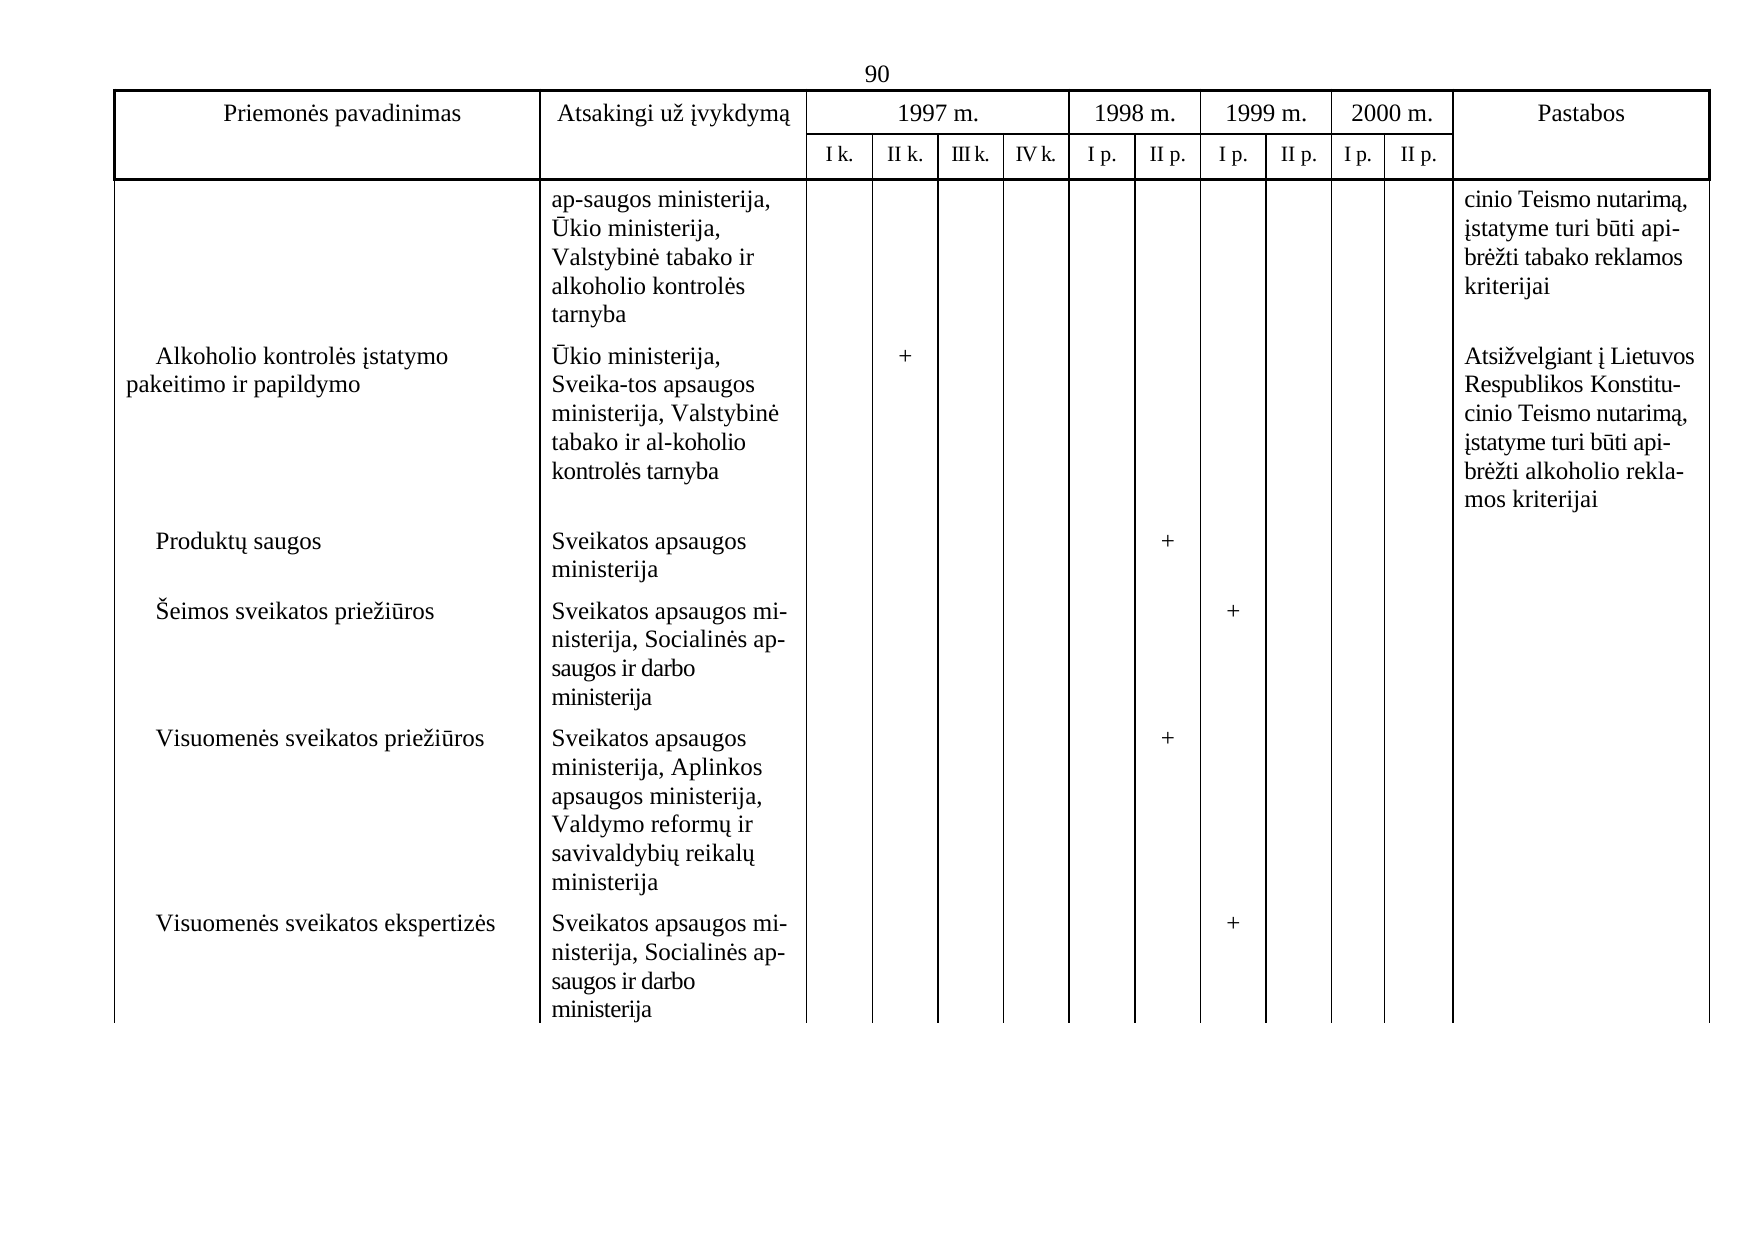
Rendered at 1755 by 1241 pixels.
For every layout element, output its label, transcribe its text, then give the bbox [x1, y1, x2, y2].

table_cell Visuomenės sveikatos priežiūros [115, 717, 539, 902]
table_cell [873, 520, 937, 589]
table_cell Alkoholio kontrolės įstatymo pakeitimo ir papildymo [115, 335, 539, 519]
table_cell Sveikatos apsaugos ministerija [541, 520, 806, 589]
table_cell [1454, 520, 1709, 589]
table_cell [1332, 902, 1384, 1023]
table_cell [807, 590, 872, 717]
table_cell [1004, 902, 1068, 1023]
table_cell [873, 902, 937, 1023]
table_cell [939, 181, 1003, 334]
table_cell [873, 181, 937, 334]
table_cell [1136, 590, 1200, 717]
table_cell [939, 902, 1003, 1023]
table_cell [807, 717, 872, 902]
table_cell [1385, 717, 1452, 902]
table_cell [939, 590, 1003, 717]
table_cell [1385, 335, 1452, 519]
table_cell [115, 181, 539, 334]
table_cell Ūkio ministerija, Sveika-tos apsaugos ministerija, Valstybinė tabako ir al-koholio kontrolės tarnyba [541, 335, 806, 519]
table_cell [1201, 520, 1265, 589]
table_cell [939, 335, 1003, 519]
table_cell Sveikatos apsaugos mi-nisterija, Socialinės ap-saugos ir darbo ministerija [541, 902, 806, 1023]
table_cell [1004, 717, 1068, 902]
table_cell [541, 133, 806, 178]
table_cell [807, 335, 872, 519]
table_cell [1332, 717, 1384, 902]
table_cell II k. [873, 135, 937, 178]
table_cell + [1201, 590, 1265, 717]
table_cell III k. [939, 135, 1003, 178]
table_header Priemonės pavadinimas [116, 92, 539, 133]
table_cell [1454, 590, 1709, 717]
table_cell [1136, 181, 1200, 334]
table_cell Produktų saugos [115, 520, 539, 589]
table_cell [1201, 335, 1265, 519]
table_cell I p. [1201, 135, 1265, 178]
table_cell [939, 520, 1003, 589]
table_cell [873, 590, 937, 717]
table_cell [807, 520, 872, 589]
table_header 1998 m. [1070, 92, 1200, 133]
table_cell [807, 181, 872, 334]
table_cell + [873, 335, 937, 519]
table_cell [1070, 335, 1134, 519]
table_cell [1385, 590, 1452, 717]
table_cell [873, 717, 937, 902]
table_cell cinio Teismo nutarimą, įstatyme turi būti api-brėžti tabako reklamos kriterijai [1454, 181, 1709, 334]
table_cell I p. [1332, 135, 1384, 178]
table_cell II p. [1267, 135, 1331, 178]
table_header 2000 m. [1332, 92, 1452, 133]
table_cell [1385, 181, 1452, 334]
table_cell [1004, 335, 1068, 519]
table_cell [807, 902, 872, 1023]
table_cell [1070, 590, 1134, 717]
table_cell ap-saugos ministerija, Ūkio ministerija, Valstybinė tabako ir alkoholio kontrolės tarnyba [541, 181, 806, 334]
table_cell [1201, 717, 1265, 902]
table_cell [1070, 902, 1134, 1023]
table_cell [1385, 520, 1452, 589]
table_cell Šeimos sveikatos priežiūros [115, 590, 539, 717]
table_cell II p. [1385, 135, 1452, 178]
table_cell I p. [1070, 135, 1134, 178]
table_cell [116, 133, 539, 178]
table_cell [1004, 181, 1068, 334]
table_cell Sveikatos apsaugos ministerija, Aplinkos apsaugos ministerija, Valdymo reformų ir savivaldybių reikalų ministerija [541, 717, 806, 902]
table_header Atsakingi už įvykdymą [541, 92, 806, 133]
table_cell [1004, 520, 1068, 589]
table_cell [1385, 902, 1452, 1023]
table_header 1997 m. [807, 92, 1068, 133]
table_cell [1267, 520, 1331, 589]
table_header Pastabos [1454, 92, 1708, 133]
table_cell I k. [807, 135, 872, 178]
table_header 1999 m. [1201, 92, 1331, 133]
table_cell [1454, 902, 1709, 1023]
table_cell [1136, 902, 1200, 1023]
table_cell Visuomenės sveikatos ekspertizės [115, 902, 539, 1023]
table_cell Atsižvelgiant į Lietuvos Respublikos Konstitu-cinio Teismo nutarimą, įstatyme turi būti api-brėžti alkoholio rekla-mos kriterijai [1454, 335, 1709, 519]
table_cell [1332, 335, 1384, 519]
table_cell [1267, 335, 1331, 519]
table_cell II p. [1136, 135, 1200, 178]
table_cell [1332, 181, 1384, 334]
table_cell [1070, 717, 1134, 902]
table_cell IV k. [1004, 135, 1068, 178]
table_cell [1267, 181, 1331, 334]
table_cell Sveikatos apsaugos mi-nisterija, Socialinės ap-saugos ir darbo ministerija [541, 590, 806, 717]
table_cell [1454, 133, 1708, 178]
table_cell [1267, 902, 1331, 1023]
table_cell [1136, 335, 1200, 519]
table_cell [1070, 181, 1134, 334]
table_cell [1267, 590, 1331, 717]
table_cell [939, 717, 1003, 902]
table_cell [1332, 520, 1384, 589]
table_cell [1267, 717, 1331, 902]
table_cell + [1201, 902, 1265, 1023]
table_cell [1201, 181, 1265, 334]
table_cell [1454, 717, 1709, 902]
table_cell [1332, 590, 1384, 717]
table_cell + [1136, 520, 1200, 589]
table_cell + [1136, 717, 1200, 902]
table_cell [1004, 590, 1068, 717]
table_cell [1070, 520, 1134, 589]
